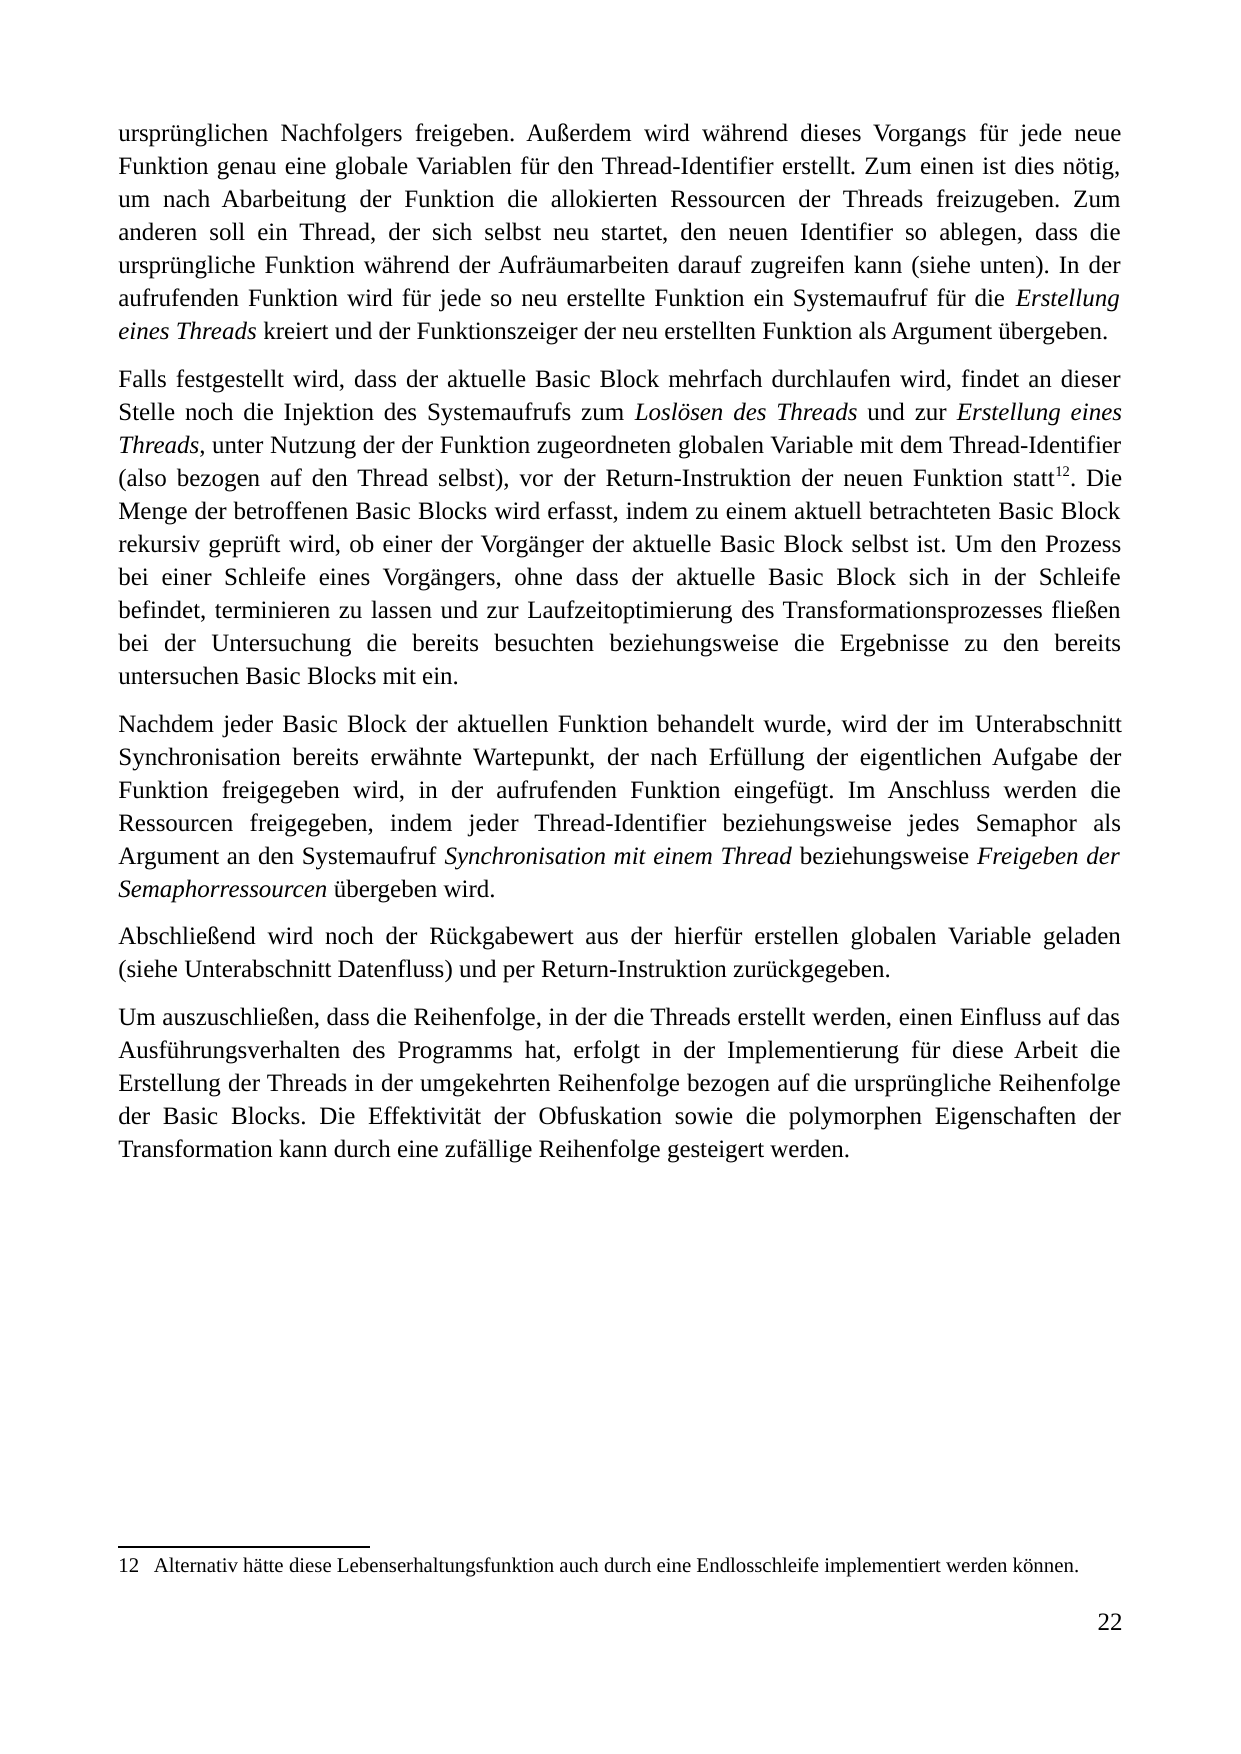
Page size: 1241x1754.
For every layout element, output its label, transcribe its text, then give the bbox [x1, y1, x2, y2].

text Nachdem jeder Basic Block der aktuellen Funktion behandelt wurde, wird der im Unterabschnitt Synchronisation bereits erwähnte Wartepunkt, der nach Erfüllung der eigentlichen Aufgabe der Funktion freigegeben wird, in der aufrufenden Funktion eingefügt. Im Anschluss werden die Ressourcen freigegeben, indem jeder Thread-Identifier beziehungsweise jedes Semaphor als Argument an den Systemaufruf Synchronisation mit einem Thread beziehungsweise Freigeben der Semaphorressourcen übergeben wird. [118, 709, 1122, 902]
text ursprünglichen Nachfolgers freigeben. Außerdem wird während dieses Vorgangs für jede neue Funktion genau eine globale Variablen für den Thread-Identifier erstellt. Zum einen ist dies nötig, um nach Abarbeitung der Funktion die allokierten Ressourcen der Threads freizugeben. Zum anderen soll ein Thread, der sich selbst neu startet, den neuen Identifier so ablegen, dass die ursprüngliche Funktion während der Aufräumarbeiten darauf zugreifen kann (siehe unten). In der aufrufenden Funktion wird für jede so neu erstellte Funktion ein Systemaufruf für die Erstellung eines Threads kreiert und der Funktionszeiger der neu erstellten Funktion als Argument übergeben. [118, 118, 1122, 345]
text Alternativ hätte diese Lebenserhaltungsfunktion auch durch eine Endlosschleife implementiert werden können. [118, 1553, 1122, 1577]
text Um auszuschließen, dass die Reihenfolge, in der die Threads erstellt werden, einen Einfluss auf das Ausführungsverhalten des Programms hat, erfolgt in der Implementierung für diese Arbeit die Erstellung der Threads in der umgekehrten Reihenfolge bezogen auf die ursprüngliche Reihenfolge der Basic Blocks. Die Effektivität der Obfuskation sowie die polymorphen Eigenschaften der Transformation kann durch eine zufällige Reihenfolge gesteigert werden. [118, 1002, 1122, 1163]
text Abschließend wird noch der Rückgabewert aus der hierfür erstellen globalen Variable geladen (siehe Unterabschnitt Datenfluss) und per Return-Instruktion zurückgegeben. [118, 921, 1122, 983]
text Falls festgestellt wird, dass der aktuelle Basic Block mehrfach durchlaufen wird, findet an dieser Stelle noch die Injektion des Systemaufrufs zum Loslösen des Threads und zur Erstellung eines Threads, unter Nutzung der der Funktion zugeordneten globalen Variable mit dem Thread-Identifier (also bezogen auf den Thread selbst), vor der Return-Instruktion der neuen Funktion statt. Die Menge der betroffenen Basic Blocks wird erfasst, indem zu einem aktuell betrachteten Basic Block rekursiv geprüft wird, ob einer der Vorgänger der aktuelle Basic Block selbst ist. Um den Prozess bei einer Schleife eines Vorgängers, ohne dass der aktuelle Basic Block sich in der Schleife befindet, terminieren zu lassen und zur Laufzeitoptimierung des Transformationsprozesses fließen bei der Untersuchung die bereits besuchten beziehungsweise die Ergebnisse zu den bereits untersuchen Basic Blocks mit ein. [118, 364, 1122, 690]
